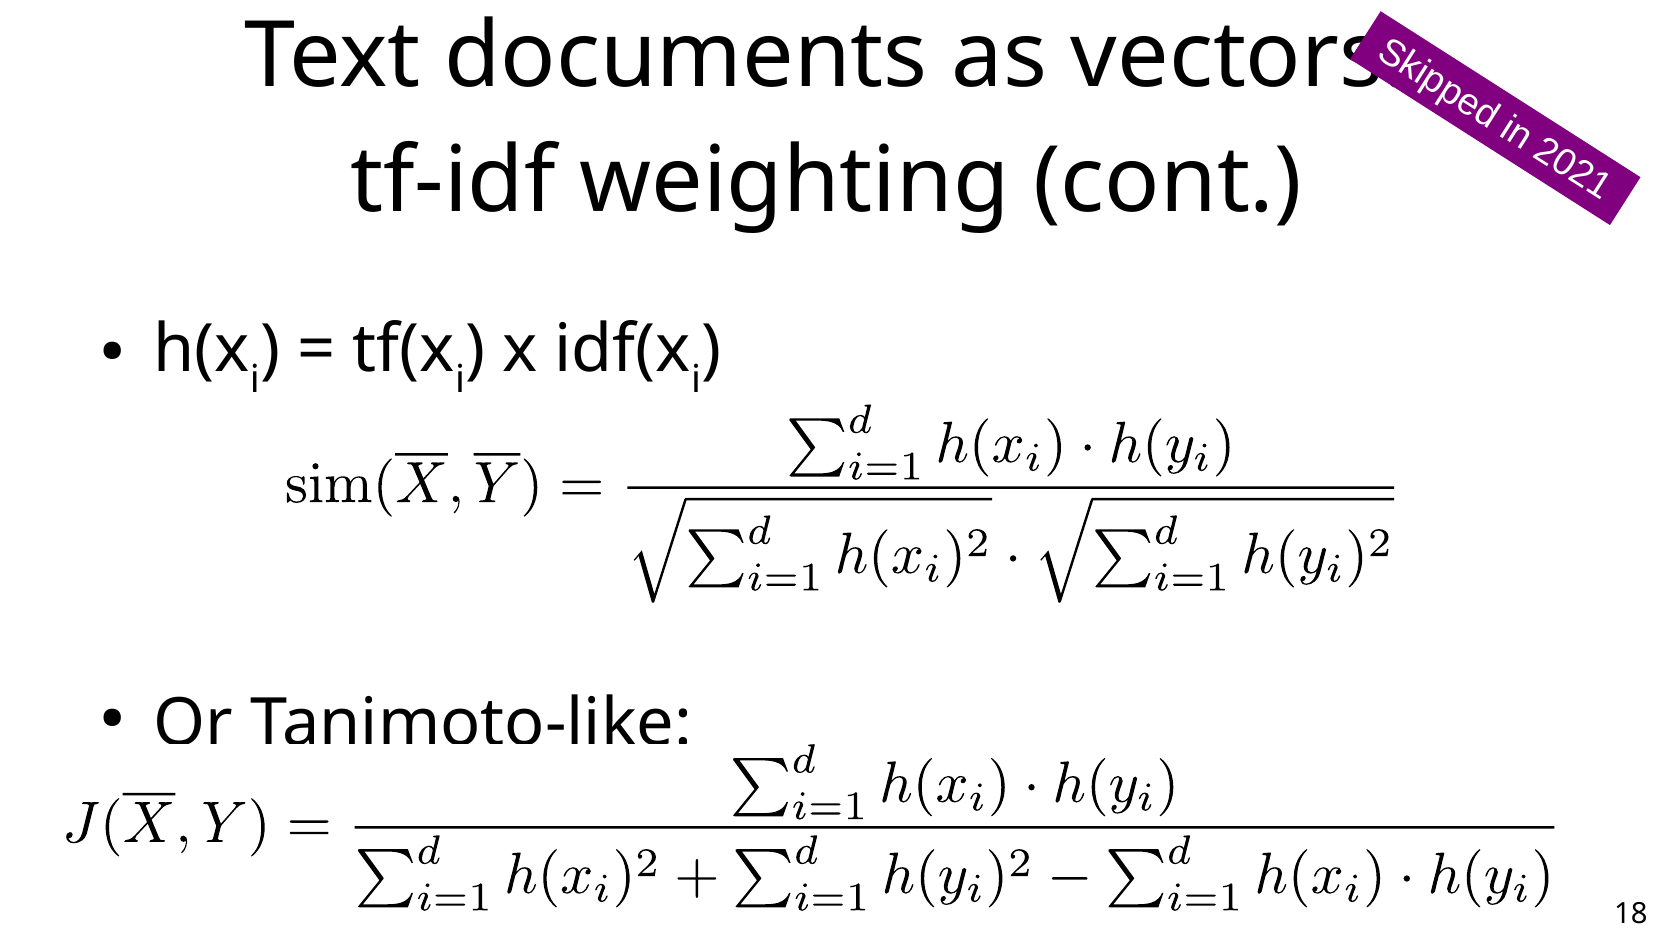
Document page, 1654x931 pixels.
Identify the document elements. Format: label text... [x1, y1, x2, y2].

text_box [62, 744, 1555, 911]
list h(xi) = tf(xi) x idf(xi) Or Tanimoto-like: [82, 300, 1571, 886]
text_box [285, 404, 1395, 603]
title Text documents as vectors: tf-idf weighting (cont.) [82, 1, 1571, 226]
text_box Skipped in 2021 [1350, 11, 1641, 226]
